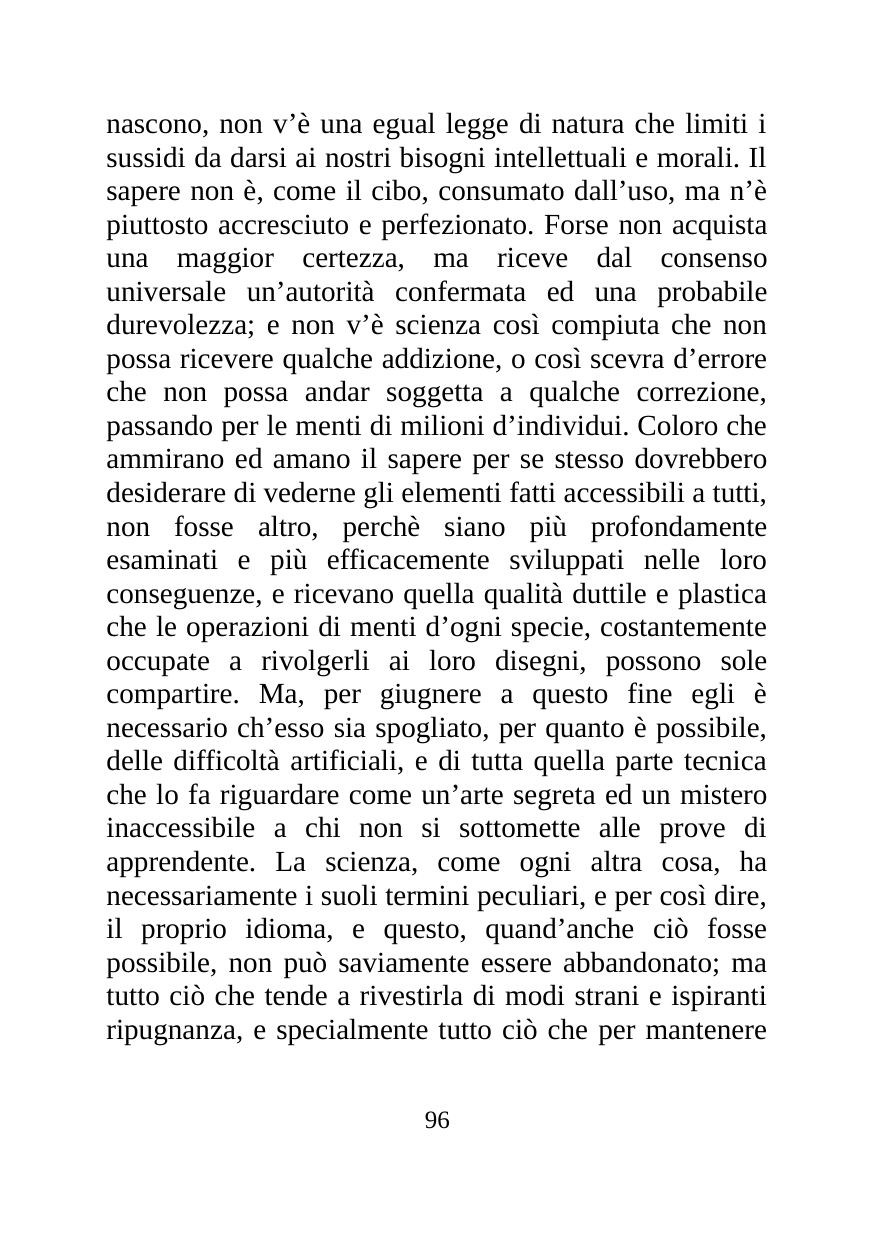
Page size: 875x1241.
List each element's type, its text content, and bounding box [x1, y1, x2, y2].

text nascono, non v’è una egual legge di natura che limiti i sussidi da darsi ai nostri bisogni intellettuali e morali. Il sapere non è, come il cibo, consumato dall’uso, ma n’è piuttosto accresciuto e perfezionato. Forse non acquista una maggior certezza, ma riceve dal consenso universale un’autorità confermata ed una probabile durevolezza; e non v’è scienza così compiuta che non possa ricevere qualche addizione, o così scevra d’errore che non possa andar soggetta a qualche correzione, passando per le menti di milioni d’individui. Coloro che ammirano ed amano il sapere per se stesso dovrebbero desiderare di vederne gli elementi fatti accessibili a tutti, non fosse altro, perchè siano più profondamente esaminati e più efficacemente sviluppati nelle loro conseguenze, e ricevano quella qualità duttile e plastica che le operazioni di menti d’ogni specie, costantemente occupate a rivolgerli ai loro disegni, possono sole compartire. Ma, per giugnere a questo fine egli è necessario ch’esso sia spogliato, per quanto è possibile, delle difficoltà artificiali, e di tutta quella parte tecnica che lo fa riguardare come un’arte segreta ed un mistero inaccessibile a chi non si sottomette alle prove di apprendente. La scienza, come ogni altra cosa, ha necessariamente i suoli termini peculiari, e per così dire, il proprio idioma, e questo, quand’anche ciò fosse possibile, non può saviamente essere abbandonato; ma tutto ciò che tende a rivestirla di modi strani e ispiranti ripugnanza, e specialmente tutto ciò che per mantenere [106, 106, 768, 1045]
